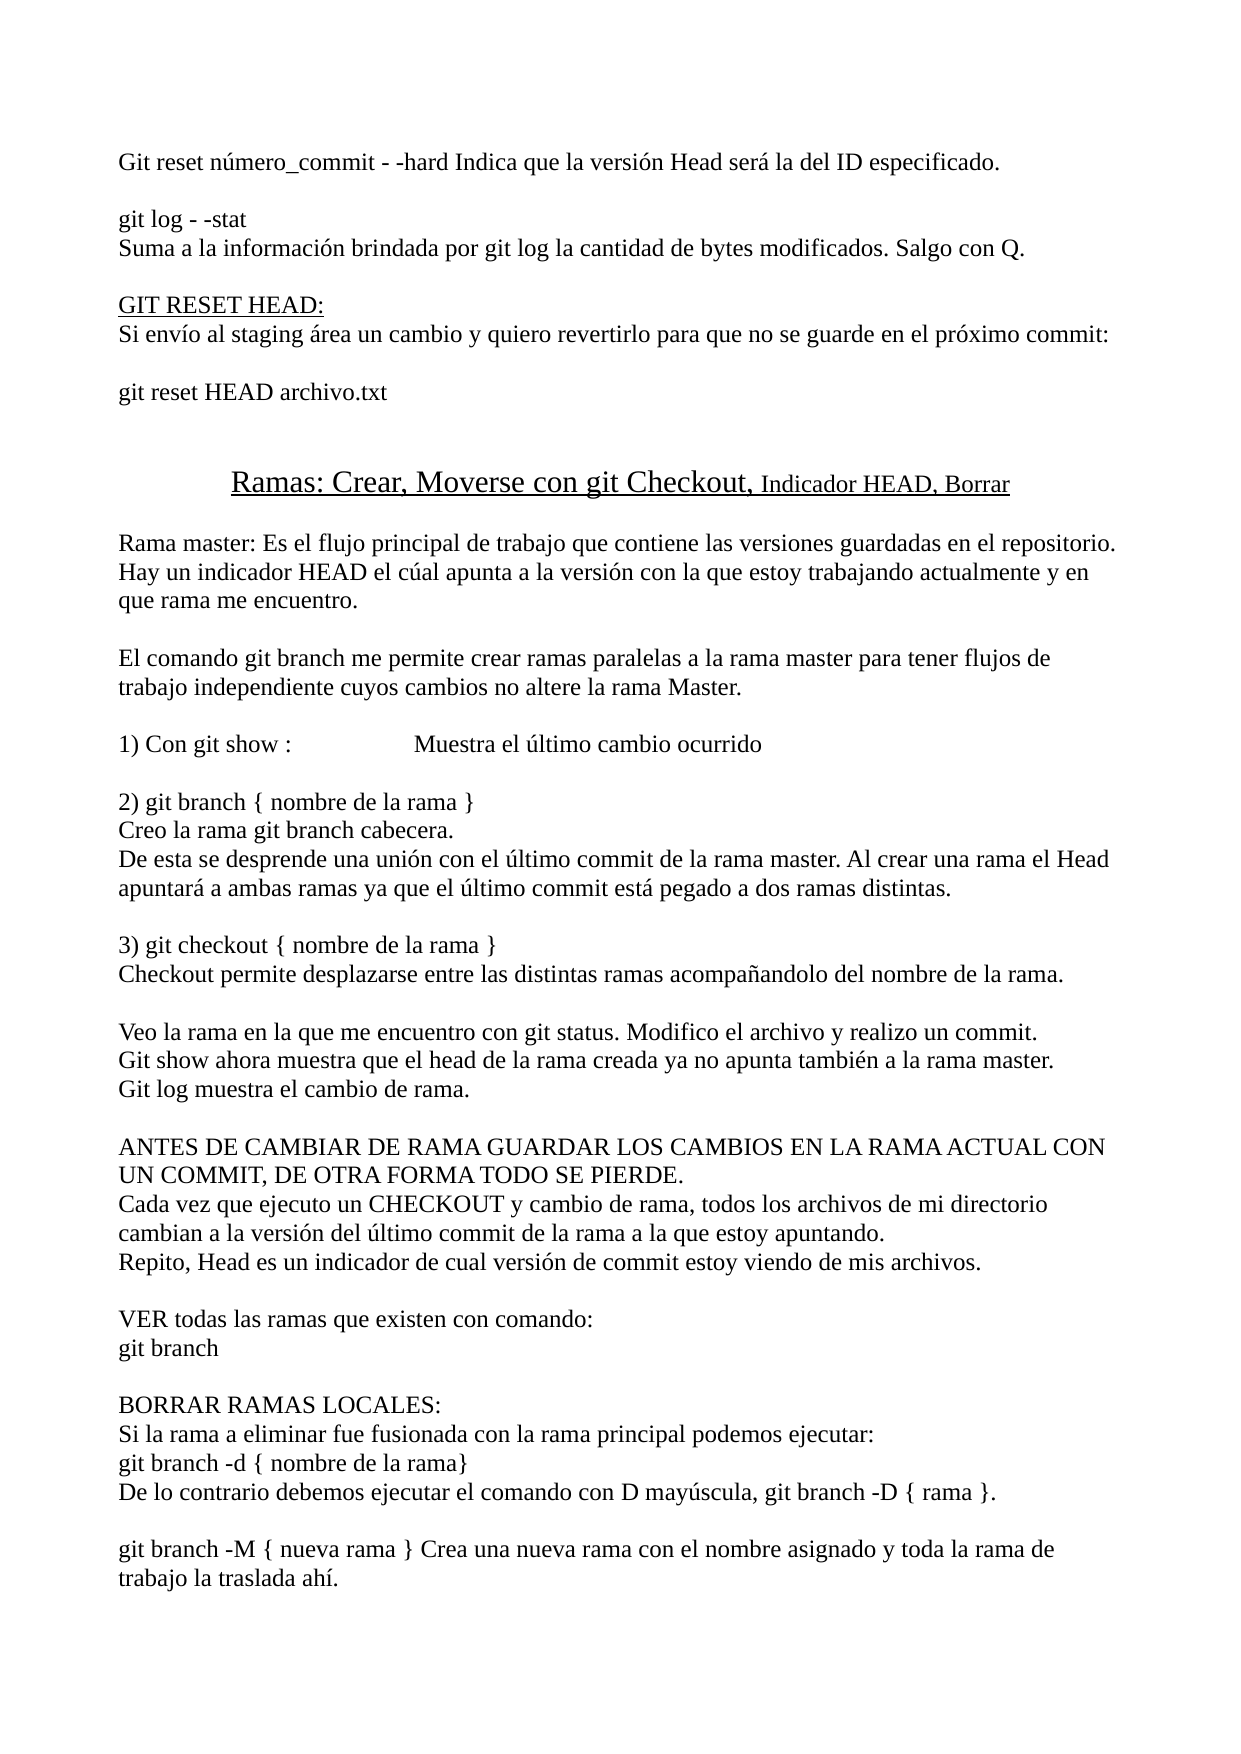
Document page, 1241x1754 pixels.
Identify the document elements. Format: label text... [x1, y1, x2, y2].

text git branch [118, 1333, 1122, 1362]
text De esta se desprende una unión con el último commit de la rama master. Al crear una rama el Head apuntará a ambas ramas ya que el último commit está pegado a dos ramas distintas. [118, 844, 1122, 902]
text De lo contrario debemos ejecutar el comando con D mayúscula, git branch -D { rama }. [118, 1477, 1122, 1505]
text git branch -d { nombre de la rama} [118, 1448, 1122, 1477]
text 1) Con git show : Muestra el último cambio ocurrido [118, 729, 1122, 758]
text Ramas: Crear, Moverse con git Checkout, Indicador HEAD, Borrar [118, 463, 1122, 499]
text 3) git checkout { nombre de la rama } [118, 930, 1122, 959]
text 2) git branch { nombre de la rama } [118, 787, 1122, 815]
text Si envío al staging área un cambio y quiero revertirlo para que no se guarde en el próximo commit: [118, 319, 1122, 348]
text Git log muestra el cambio de rama. [118, 1074, 1122, 1103]
text Checkout permite desplazarse entre las distintas ramas acompañandolo del nombre de la rama. [118, 959, 1122, 988]
text Creo la rama git branch cabecera. [118, 815, 1122, 844]
text BORRAR RAMAS LOCALES: [118, 1390, 1122, 1419]
text Suma a la información brindada por git log la cantidad de bytes modificados. Salgo con Q. [118, 233, 1122, 262]
text Repito, Head es un indicador de cual versión de commit estoy viendo de mis archivos. [118, 1247, 1122, 1275]
text Rama master: Es el flujo principal de trabajo que contiene las versiones guardadas en el repositorio. Hay un indicador HEAD el cúal apunta a la versión con la que estoy trabajando actualmente y en que rama me encuentro. [118, 528, 1122, 614]
text Veo la rama en la que me encuentro con git status. Modifico el archivo y realizo un commit. [118, 1017, 1122, 1045]
text git branch -M { nueva rama } Crea una nueva rama con el nombre asignado y toda la rama de trabajo la traslada ahí. [118, 1534, 1122, 1592]
text Git reset número_commit - -hard Indica que la versión Head será la del ID especificado. [118, 147, 1122, 176]
text git log - -stat [118, 204, 1122, 233]
text ANTES DE CAMBIAR DE RAMA GUARDAR LOS CAMBIOS EN LA RAMA ACTUAL CON UN COMMIT, DE OTRA FORMA TODO SE PIERDE. [118, 1132, 1122, 1189]
text git reset HEAD archivo.txt [118, 377, 1122, 406]
text Git show ahora muestra que el head de la rama creada ya no apunta también a la rama master. [118, 1045, 1122, 1074]
text Si la rama a eliminar fue fusionada con la rama principal podemos ejecutar: [118, 1419, 1122, 1448]
text Cada vez que ejecuto un CHECKOUT y cambio de rama, todos los archivos de mi directorio cambian a la versión del último commit de la rama a la que estoy apuntando. [118, 1189, 1122, 1247]
text GIT RESET HEAD: [118, 291, 1122, 319]
text VER todas las ramas que existen con comando: [118, 1304, 1122, 1333]
text El comando git branch me permite crear ramas paralelas a la rama master para tener flujos de trabajo independiente cuyos cambios no altere la rama Master. [118, 643, 1122, 700]
